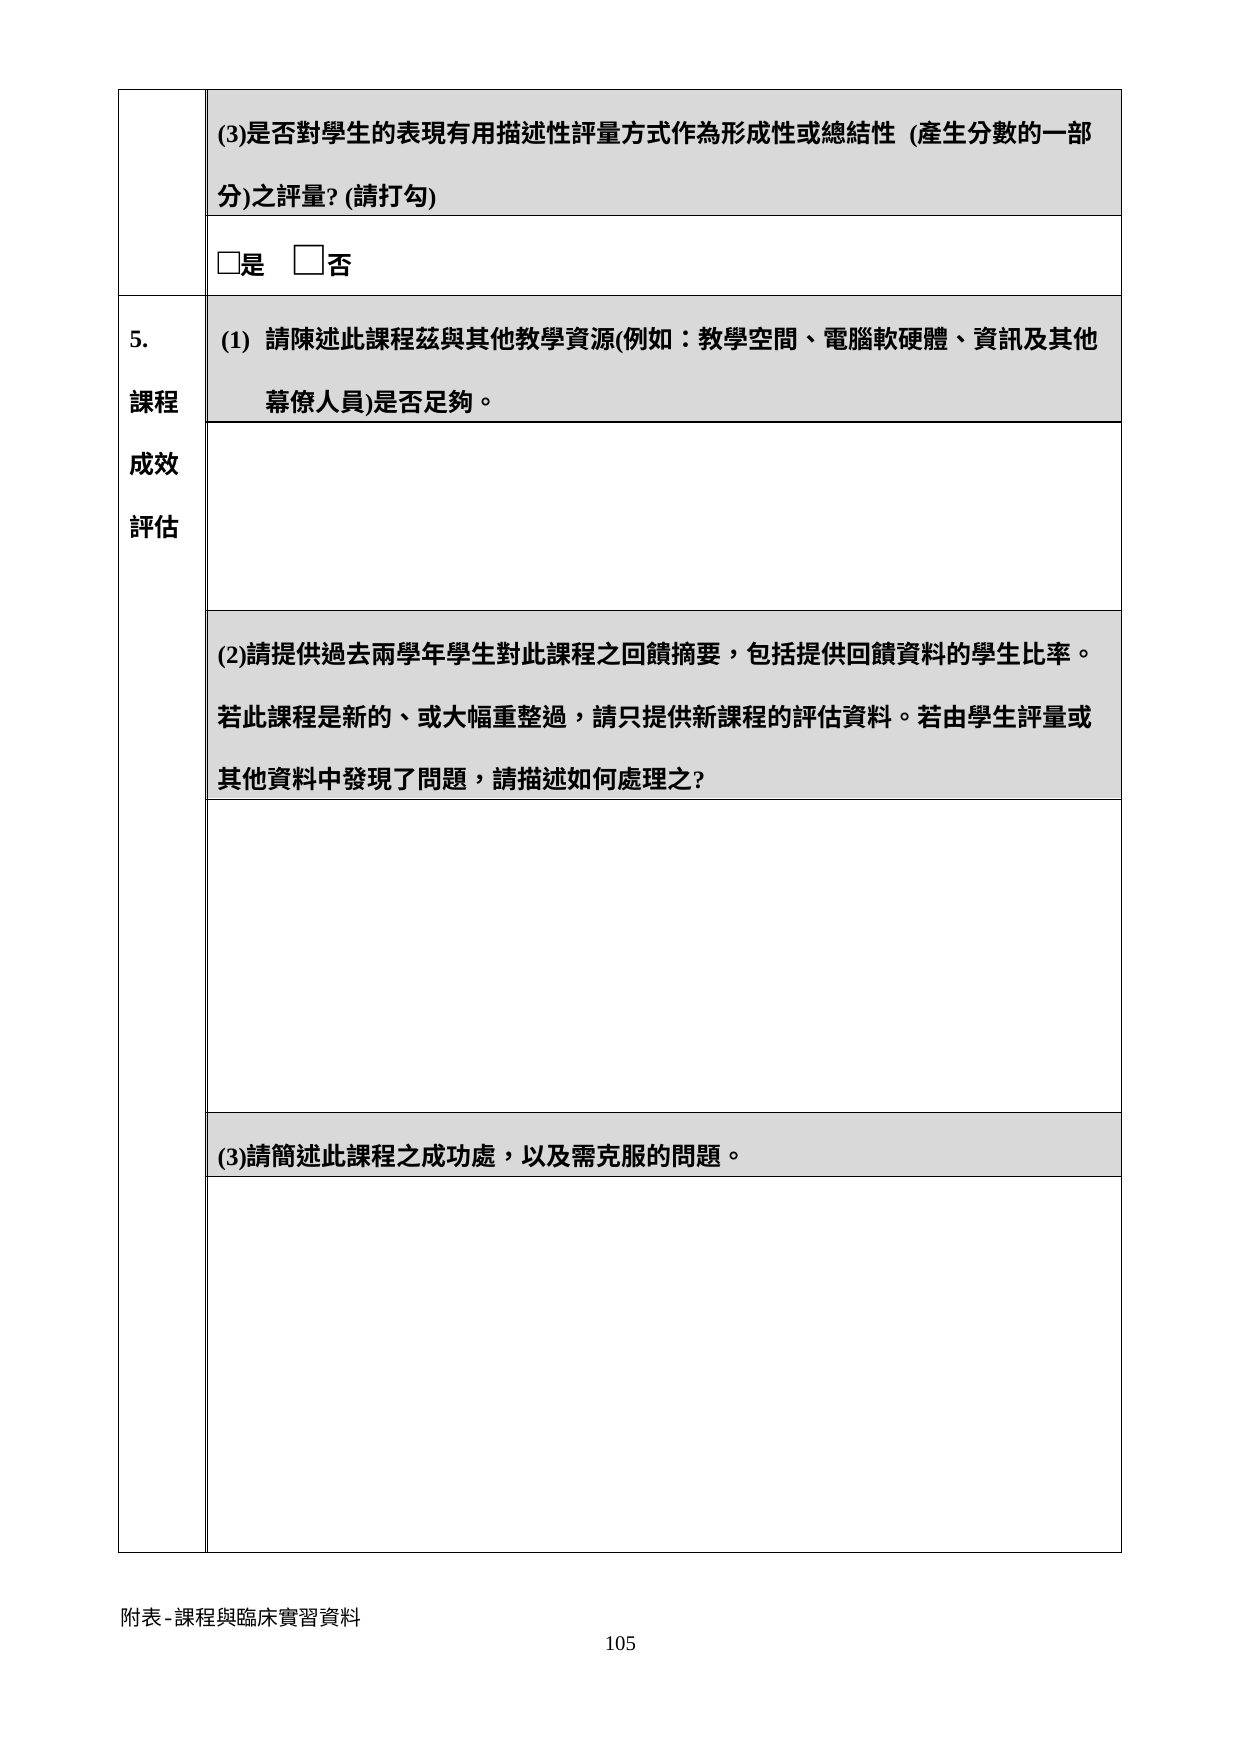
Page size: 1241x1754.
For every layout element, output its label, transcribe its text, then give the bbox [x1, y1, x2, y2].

table_cell □是 □否 [208, 216, 1121, 295]
table_cell 5. 課程成效評估 [119, 296, 205, 1552]
table_cell [208, 800, 1121, 1112]
table_cell 請陳述此課程茲與其他教學資源(例如：教學空間、電腦軟硬體、資訊及其他幕僚人員)是否足夠。 [208, 296, 1121, 421]
table_cell (2)請提供過去兩學年學生對此課程之回饋摘要，包括提供回饋資料的學生比率。若此課程是新的、或大幅重整過，請只提供新課程的評估資料。若由學生評量或其他資料中發現了問題，請描述如何處理之? [208, 611, 1121, 798]
table_cell [208, 1177, 1121, 1552]
table_cell [119, 90, 205, 295]
table_cell (3)是否對學生的表現有用描述性評量方式作為形成性或總結性 (產生分數的一部分)之評量? (請打勾) [208, 90, 1121, 215]
table_cell (3)請簡述此課程之成功處，以及需克服的問題。 [208, 1113, 1121, 1176]
table_cell [208, 423, 1121, 610]
